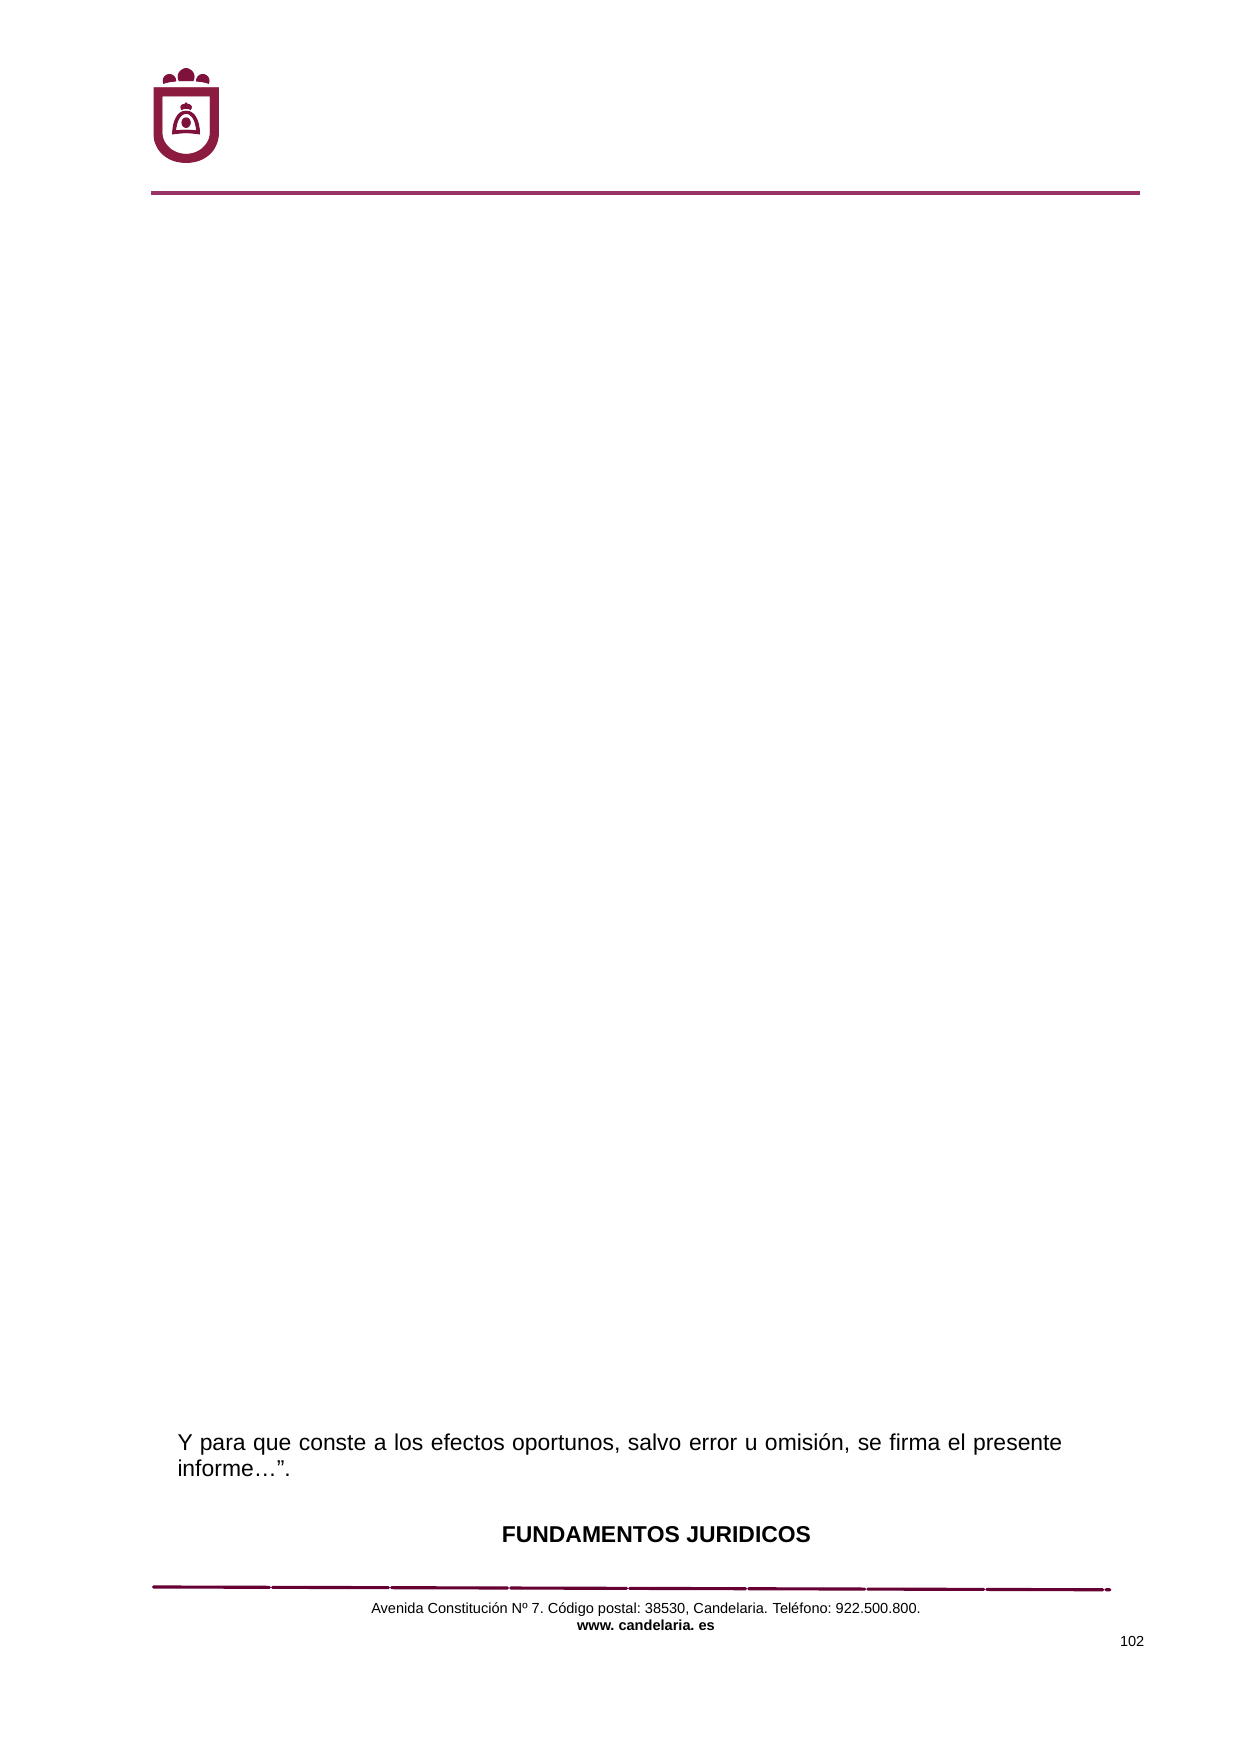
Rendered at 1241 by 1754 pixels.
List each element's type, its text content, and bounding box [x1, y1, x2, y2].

text FUNDAMENTOS JURIDICOS [177, 1521, 1063, 1547]
text Y para que conste a los efectos oportunos, salvo error u omisión, se firma el presente informe…”. [177, 1428, 1063, 1481]
